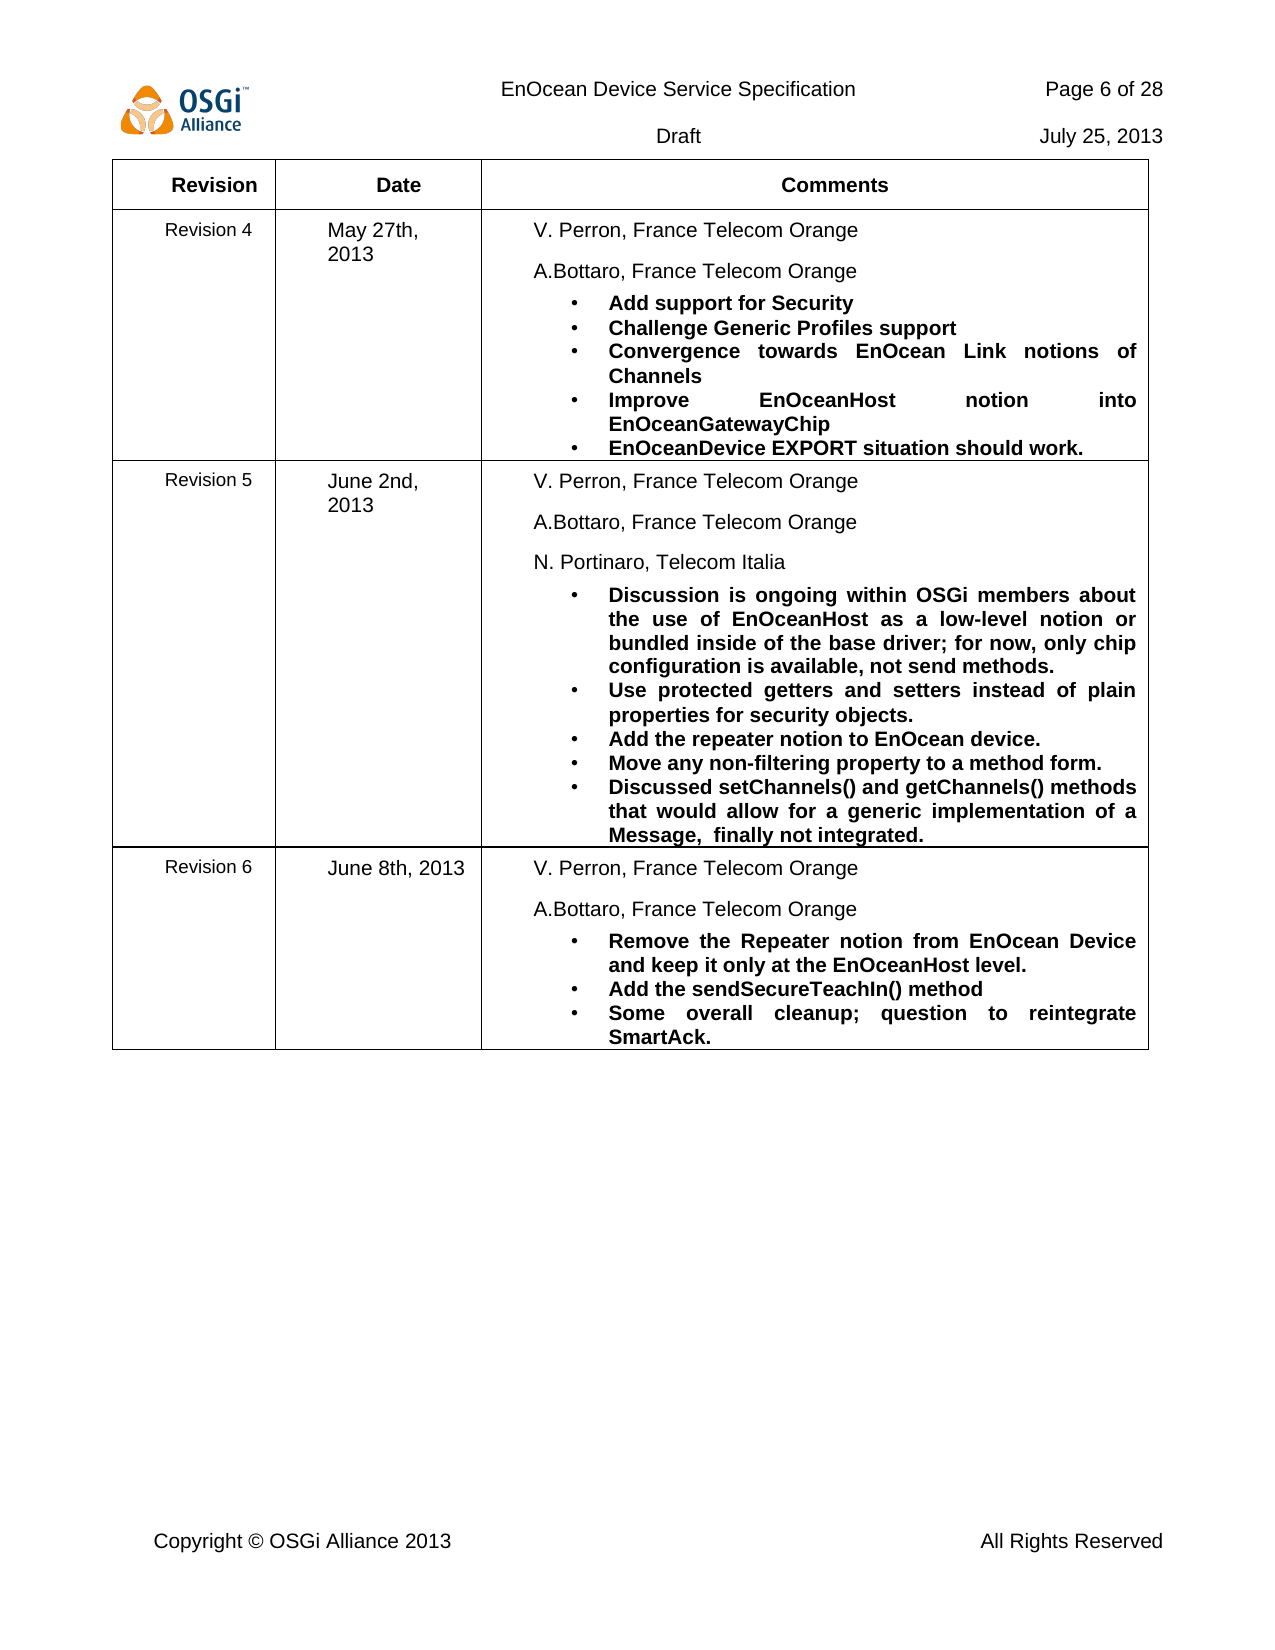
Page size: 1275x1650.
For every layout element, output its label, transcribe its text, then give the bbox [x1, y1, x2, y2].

table_cell V. Perron, France Telecom Orange A.Bottaro, France Telecom Orange N. Portinaro, Telecom Italia Discussion is ongoing within OSGi members about the use of EnOceanHost as a low-level notion or bundled inside of the base driver; for now, only chip configuration is available, not send methods. Use protected getters and setters instead of plain properties for security objects. Add the repeater notion to EnOcean device. Move any non-filtering property to a method form. Discussed setChannels() and getChannels() methods that would allow for a generic implementation of a Message, finally not integrated. [482, 461, 1148, 846]
table_header Comments [482, 160, 1148, 209]
table_cell V. Perron, France Telecom Orange A.Bottaro, France Telecom Orange Remove the Repeater notion from EnOcean Device and keep it only at the EnOceanHost level. Add the sendSecureTeachIn() method Some overall cleanup; question to reintegrate SmartAck. [482, 848, 1148, 1049]
table_cell May 27th, 2013 [276, 210, 481, 459]
picture [113, 78, 257, 142]
table_header Date [276, 160, 481, 209]
table_cell Revision 5 [113, 461, 275, 846]
table_cell V. Perron, France Telecom Orange A.Bottaro, France Telecom Orange Add support for Security Challenge Generic Profiles support Convergence towards EnOcean Link notions of Channels Improve EnOceanHost notion into EnOceanGatewayChip EnOceanDevice EXPORT situation should work. [482, 210, 1148, 459]
table_cell Revision 6 [113, 848, 275, 1049]
table_cell June 8th, 2013 [276, 848, 481, 1049]
table_cell Revision 4 [113, 210, 275, 459]
table_cell June 2nd, 2013 [276, 461, 481, 846]
table_header Revision [113, 160, 275, 209]
